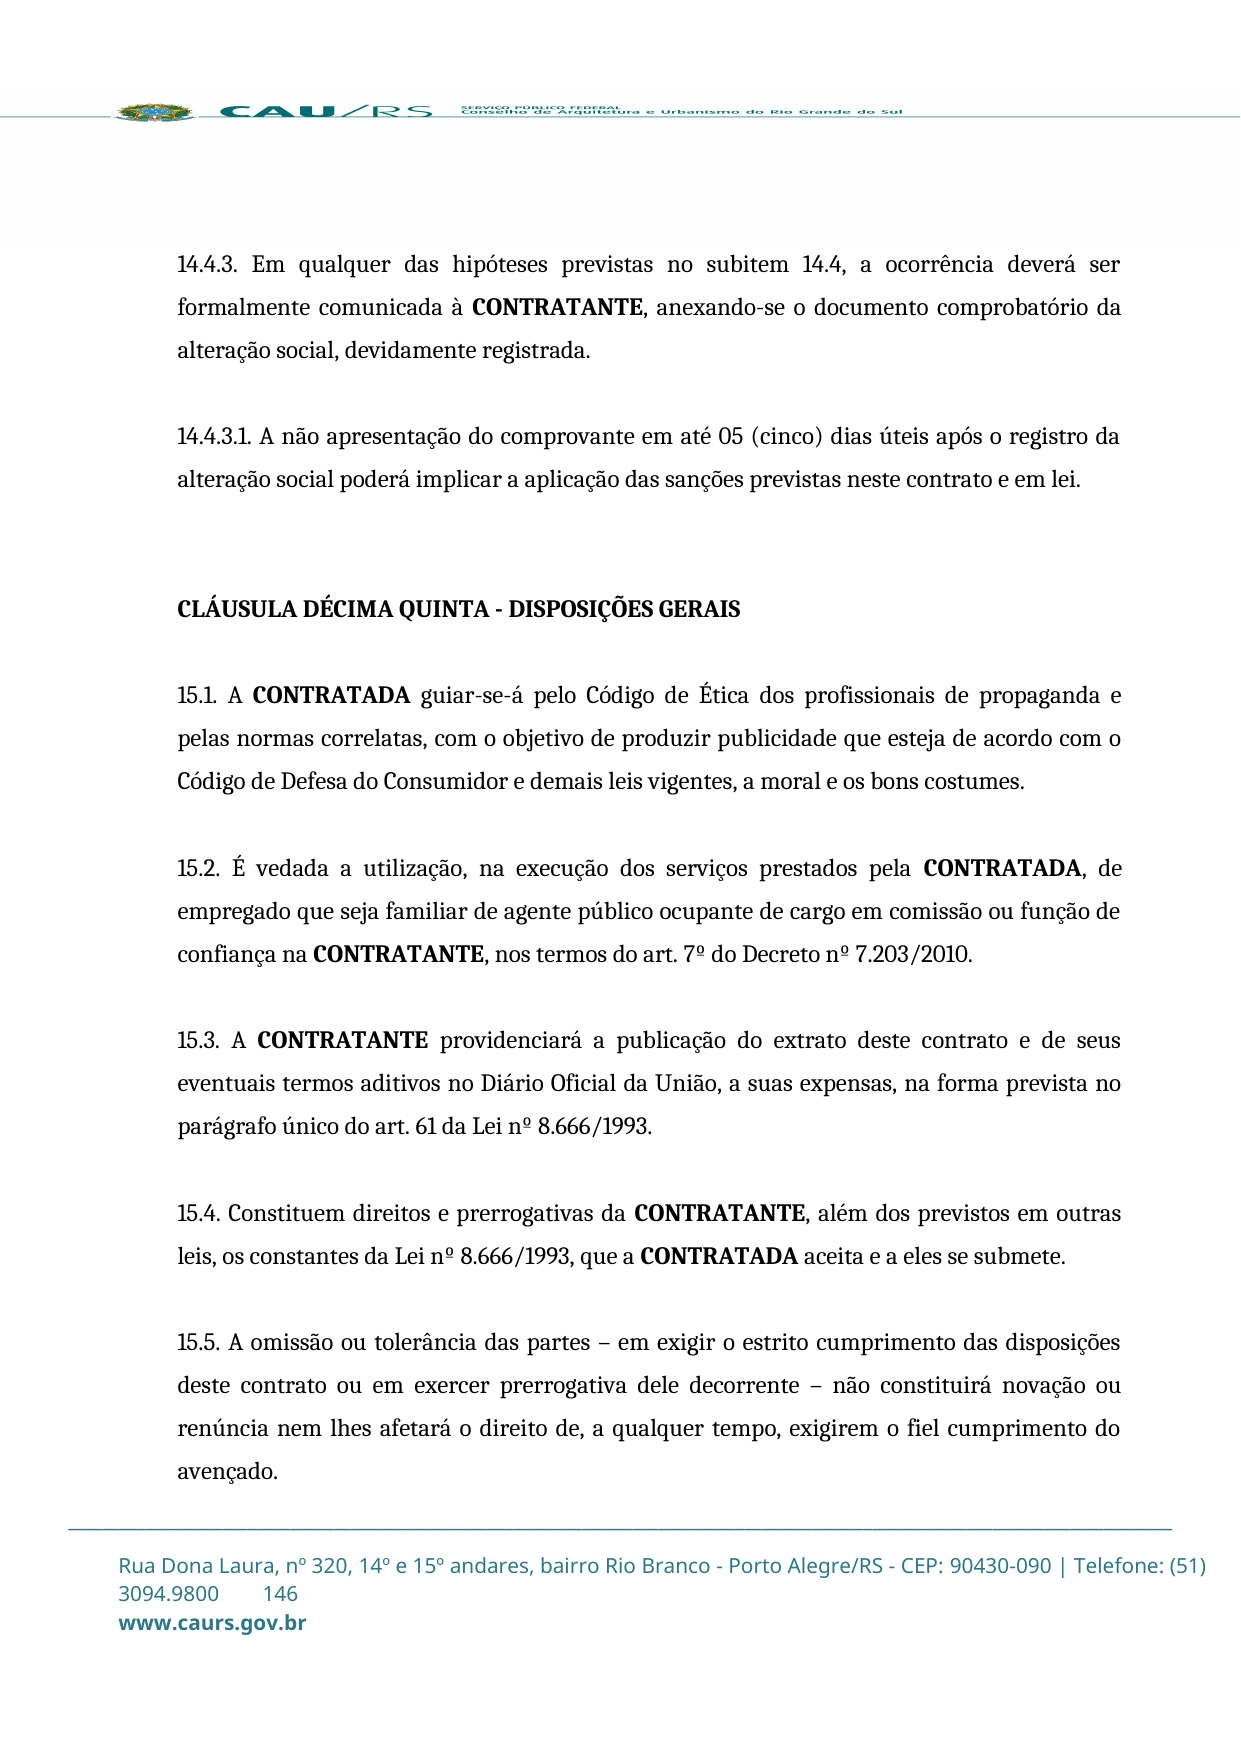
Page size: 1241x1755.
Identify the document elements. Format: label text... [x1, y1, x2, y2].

text 15.4. Constituem direitos e prerrogativas da CONTRATANTE, além dos previstos em outras leis, os constantes da Lei nº 8.666/1993, que a CONTRATADA aceita e a eles se submete. [177, 1198, 1122, 1270]
text 14.4.3. Em qualquer das hipóteses previstas no subitem 14.4, a ocorrência deverá ser formalmente comunicada à CONTRATANTE, anexando-se o documento comprobatório da alteração social, devidamente registrada. [177, 250, 1122, 365]
text 15.5. A omissão ou tolerância das partes – em exigir o estrito cumprimento das disposições deste contrato ou em exercer prerrogativa dele decorrente – não constituirá novação ou renúncia nem lhes afetará o direito de, a qualquer tempo, exigirem o fiel cumprimento do avençado. [177, 1328, 1122, 1486]
text 14.4.3.1. A não apresentação do comprovante em até 05 (cinco) dias úteis após o registro da alteração social poderá implicar a aplicação das sanções previstas neste contrato e em lei. [177, 422, 1122, 494]
text 15.1. A CONTRATADA guiar-se-á pelo Código de Ética dos profissionais de propaganda e pelas normas correlatas, com o objetivo de produzir publicidade que esteja de acordo com o Código de Defesa do Consumidor e demais leis vigentes, a moral e os bons costumes. [177, 681, 1122, 796]
text 15.3. A CONTRATANTE providenciará a publicação do extrato deste contrato e de seus eventuais termos aditivos no Diário Oficial da União, a suas expensas, na forma prevista no parágrafo único do art. 61 da Lei nº 8.666/1993. [177, 1026, 1122, 1141]
text 15.2. É vedada a utilização, na execução dos serviços prestados pela CONTRATADA, de empregado que seja familiar de agente público ocupante de cargo em comissão ou função de confiança na CONTRATANTE, nos termos do art. 7º do Decreto nº 7.203/2010. [177, 853, 1122, 968]
text CLÁUSULA DÉCIMA QUINTA - DISPOSIÇÕES GERAIS [177, 595, 1122, 623]
